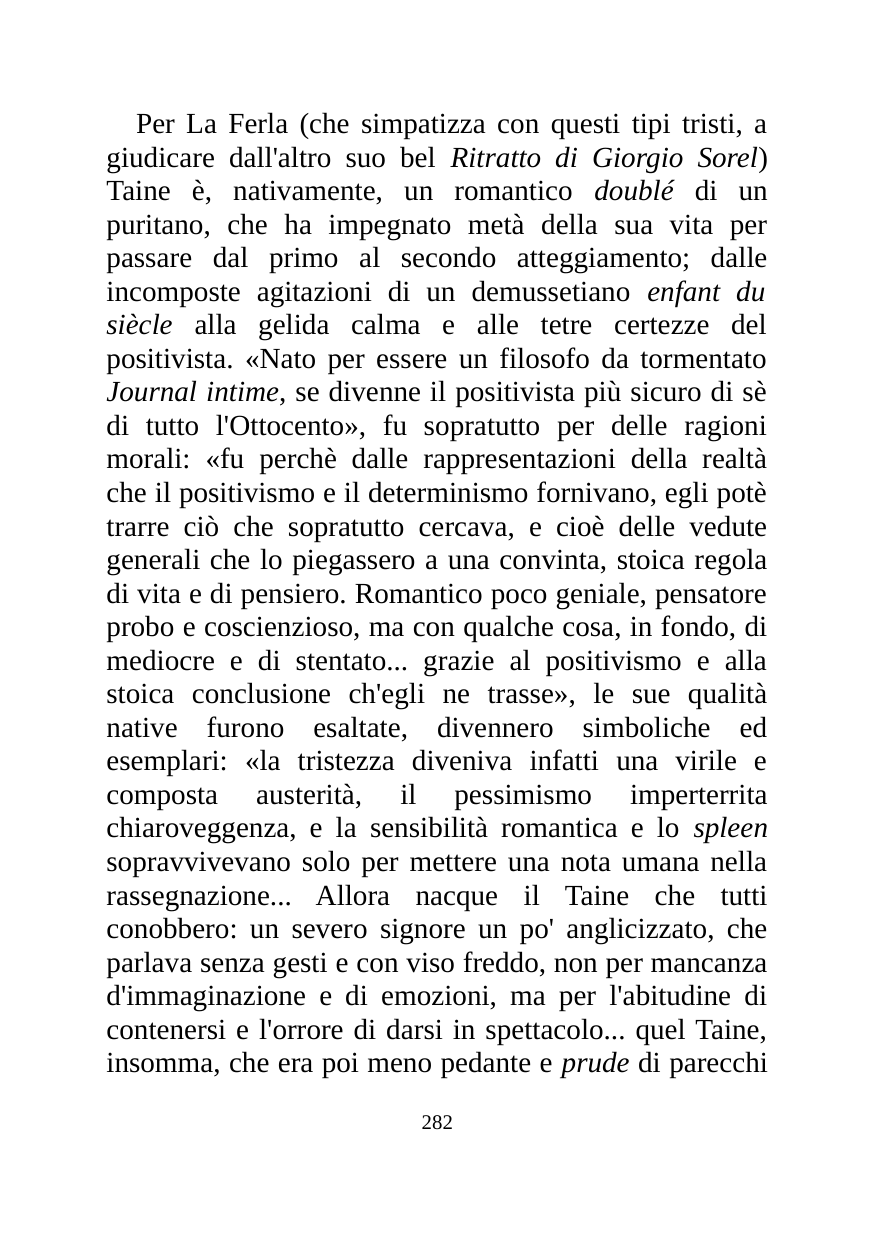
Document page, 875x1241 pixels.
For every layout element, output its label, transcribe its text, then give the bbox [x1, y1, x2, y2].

text Per La Ferla (che simpatizza con questi tipi tristi, a giudicare dall'altro suo bel Ritratto di Giorgio Sorel) Taine è, nativamente, un romantico doublé di un puritano, che ha impegnato metà della sua vita per passare dal primo al secondo atteggiamento; dalle incomposte agitazioni di un demussetiano enfant du siècle alla gelida calma e alle tetre certezze del positivista. «Nato per essere un filosofo da tormentato Journal intime, se divenne il positivista più sicuro di sè di tutto l'Ottocento», fu sopratutto per delle ragioni morali: «fu perchè dalle rappresentazioni della realtà che il positivismo e il determinismo fornivano, egli potè trarre ciò che sopratutto cercava, e cioè delle vedute generali che lo piegassero a una convinta, stoica regola di vita e di pensiero. Romantico poco geniale, pensatore probo e coscienzioso, ma con qualche cosa, in fondo, di mediocre e di stentato... grazie al positivismo e alla stoica conclusione ch'egli ne trasse», le sue qualità native furono esaltate, divennero simboliche ed esemplari: «la tristezza diveniva infatti una virile e composta austerità, il pessimismo imperterrita chiaroveggenza, e la sensibilità romantica e lo spleen sopravvivevano solo per mettere una nota umana nella rassegnazione... Allora nacque il Taine che tutti conobbero: un severo signore un po' anglicizzato, che parlava senza gesti e con viso freddo, non per mancanza d'immaginazione e di emozioni, ma per l'abitudine di contenersi e l'orrore di darsi in spettacolo... quel Taine, insomma, che era poi meno pedante e prude di parecchi [106, 106, 768, 1079]
